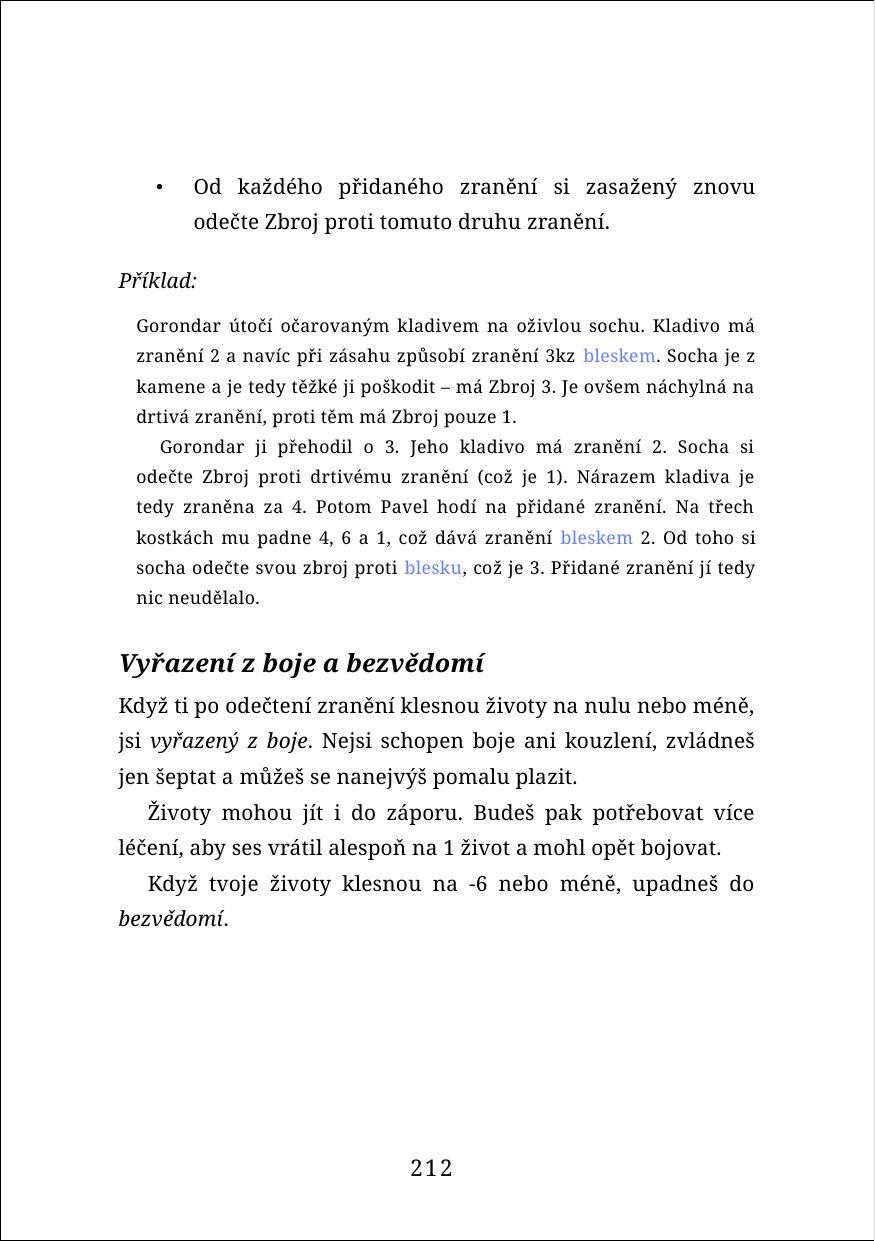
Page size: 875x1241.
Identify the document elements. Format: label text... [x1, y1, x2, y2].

text Když ti po odečtení zranění klesnou životy na nulu nebo méně, jsi vyřazený z boje. Nejsi schopen boje ani kouzlení, zvládneš jen šeptat a můžeš se nanejvýš pomalu plazit. Životy mohou jít i do záporu. Budeš pak potřebovat více léčení, aby ses vrátil alespoň na 1 život a mohl opět bojovat. Když tvoje životy klesnou na -6 nebo méně, upadneš do bezvědomí. [118, 691, 756, 933]
text Gorondar útočí očarovaným kladivem na oživlou sochu. Kladivo má zranění 2 a navíc při zásahu způsobí zranění 3kz bleskem. Socha je z kamene a je tedy těžké ji poškodit – má Zbroj 3. Je ovšem náchylná na drtivá zranění, proti těm má Zbroj pouze 1. Gorondar ji přehodil o 3. Jeho kladivo má zranění 2. Socha si odečte Zbroj proti drtivému zranění (což je 1). Nárazem kladiva je tedy zraněna za 4. Potom Pavel hodí na přidané zranění. Na třech kostkách mu padne 4, 6 a 1, což dává zranění bleskem 2. Od toho si socha odečte svou zbroj proti blesku, což je 3. Přidané zranění jí tedy nic neudělalo. [136, 314, 756, 610]
list Od každého přidaného zranění si zasažený znovu odečte Zbroj proti tomuto druhu zranění. [156, 172, 756, 236]
text Příklad: [118, 266, 756, 295]
subtitle Vyřazení z boje a bezvědomí [118, 645, 756, 679]
